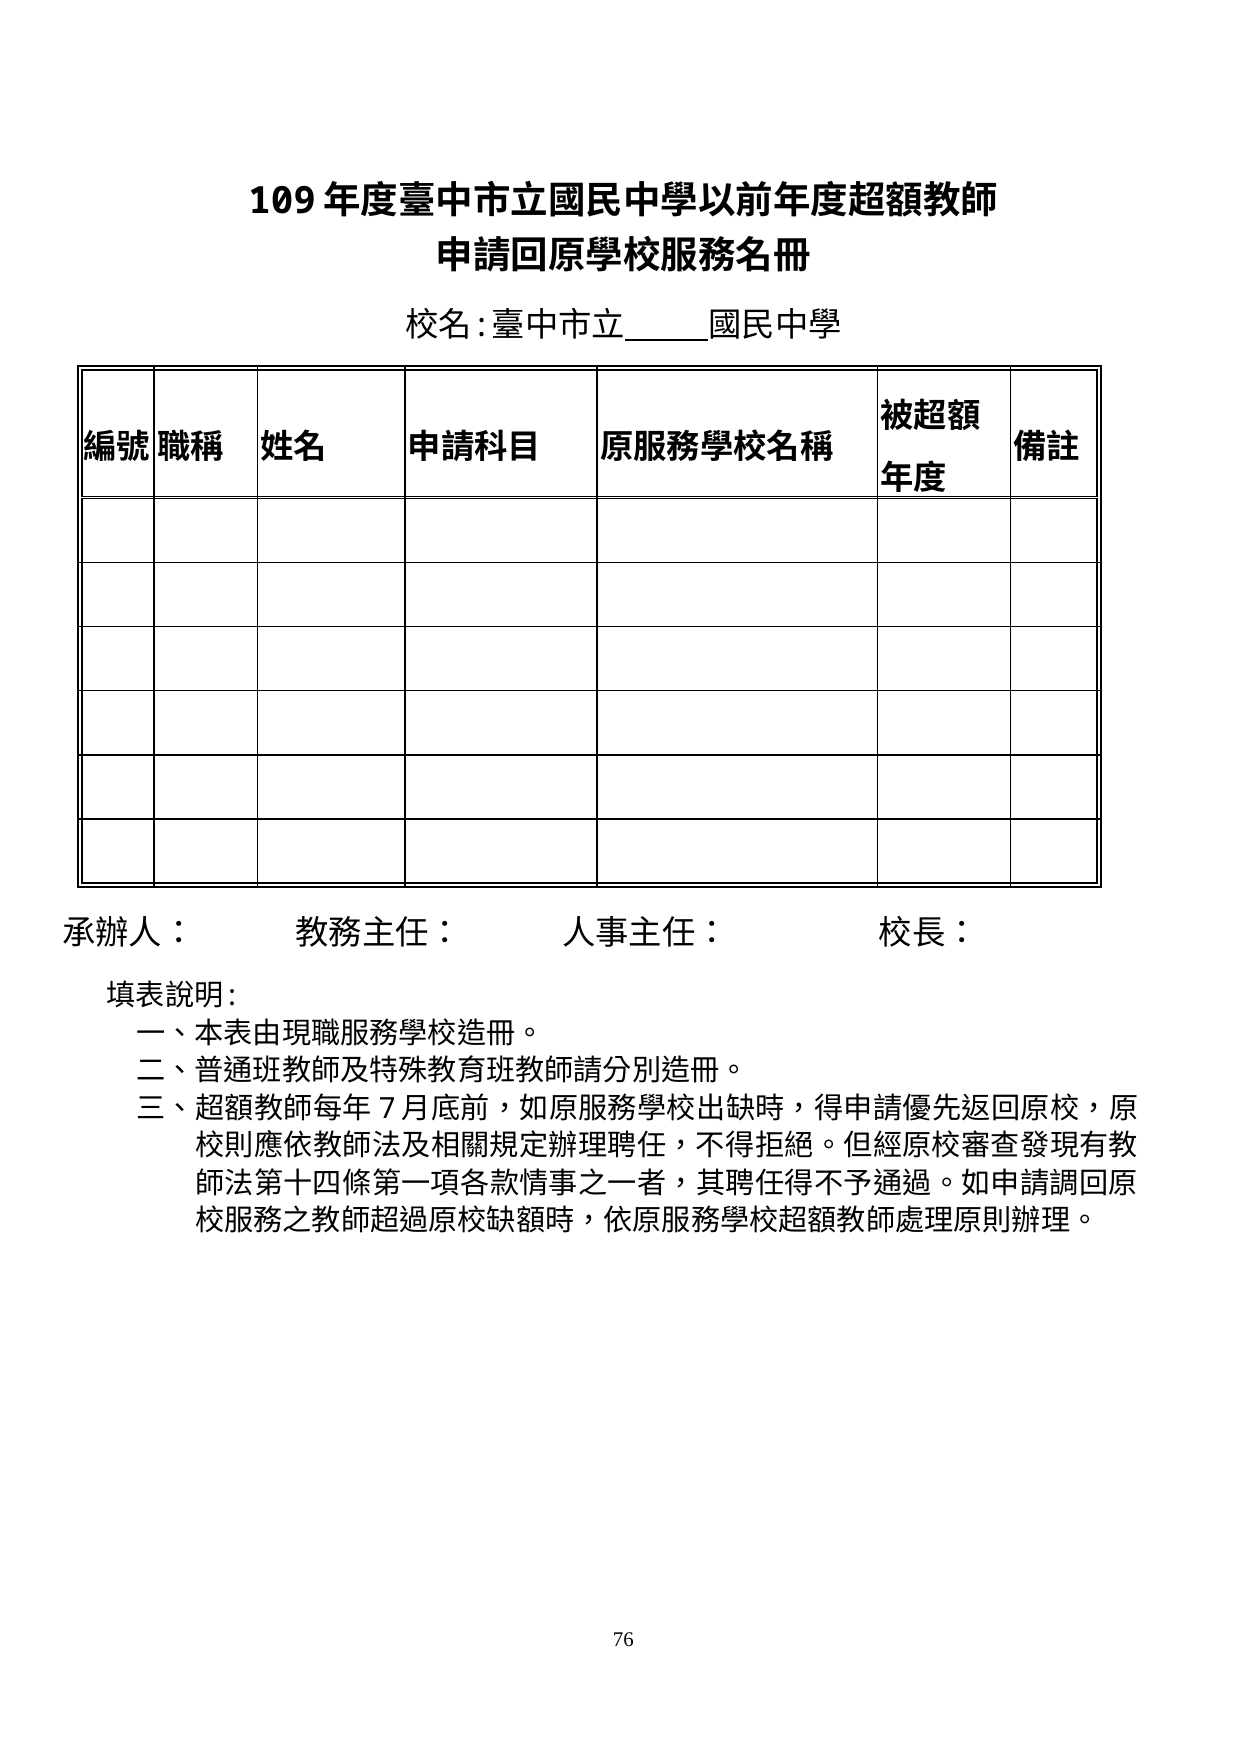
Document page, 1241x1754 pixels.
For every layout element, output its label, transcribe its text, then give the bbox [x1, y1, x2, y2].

table_header 被超額年度 [878, 371, 1010, 496]
table_cell [598, 756, 877, 818]
table_cell [83, 499, 153, 562]
text 申請回原學校服務名冊 [106, 224, 1140, 279]
table_cell [155, 499, 257, 562]
text 109年度臺中市立國民中學以前年度超額教師 [106, 170, 1140, 224]
table_cell [406, 756, 596, 818]
table_header 職稱 [155, 371, 257, 496]
text 填表說明: [106, 951, 1140, 1013]
table_cell [598, 499, 877, 562]
table_cell [406, 499, 596, 562]
table_cell [258, 499, 404, 562]
text 校名:臺中市立 國民中學 [106, 298, 1140, 346]
text 三、超額教師每年7月底前，如原服務學校出缺時，得申請優先返回原校，原校則應依教師法及相關規定辦理聘任，不得拒絕。但經原校審查發現有教師法第十四條第一項各款情事之一者，其聘任得不予通過。如申請調回原校服務之教師超過原校缺額時，依原服務學校超額教師處理原則辦理。 [136, 1088, 1140, 1238]
text 一、本表由現職服務學校造冊。 [136, 1013, 1140, 1051]
table_cell [878, 820, 1010, 882]
table_cell [258, 627, 404, 690]
table_cell [155, 756, 257, 818]
table_cell [878, 756, 1010, 818]
text 二、普通班教師及特殊教育班教師請分別造冊。 [136, 1051, 1140, 1088]
table_cell [878, 499, 1010, 562]
table_header 原服務學校名稱 [598, 371, 877, 496]
table_cell [258, 820, 404, 882]
table_cell [258, 691, 404, 754]
table_cell [406, 820, 596, 882]
table_cell [1011, 499, 1096, 562]
table_cell [406, 563, 596, 626]
table_header 姓名 [258, 371, 404, 496]
table_cell [878, 627, 1010, 690]
table_header 編號 [83, 371, 153, 496]
table_cell [878, 563, 1010, 626]
table_cell [155, 627, 257, 690]
table_cell [598, 820, 877, 882]
table_cell [155, 563, 257, 626]
table_cell [1011, 756, 1096, 818]
table_header 備註 [1011, 371, 1096, 496]
table_cell [1011, 563, 1096, 626]
table_header 申請科目 [406, 371, 596, 496]
table_cell [406, 691, 596, 754]
table_cell [83, 563, 153, 626]
table_cell [83, 627, 153, 690]
table_cell [1011, 691, 1096, 754]
table_cell [258, 563, 404, 626]
table_cell [83, 691, 153, 754]
table_cell [83, 756, 153, 818]
text 承辦人： 教務主任： 人事主任： 校長： [62, 888, 1175, 951]
table_cell [406, 627, 596, 690]
table_cell [1011, 627, 1096, 690]
table_cell [258, 756, 404, 818]
table_cell [878, 691, 1010, 754]
table_cell [1011, 820, 1096, 882]
table_cell [155, 691, 257, 754]
table_cell [598, 563, 877, 626]
table_cell [155, 820, 257, 882]
table_cell [83, 820, 153, 882]
table_cell [598, 627, 877, 690]
table_cell [598, 691, 877, 754]
